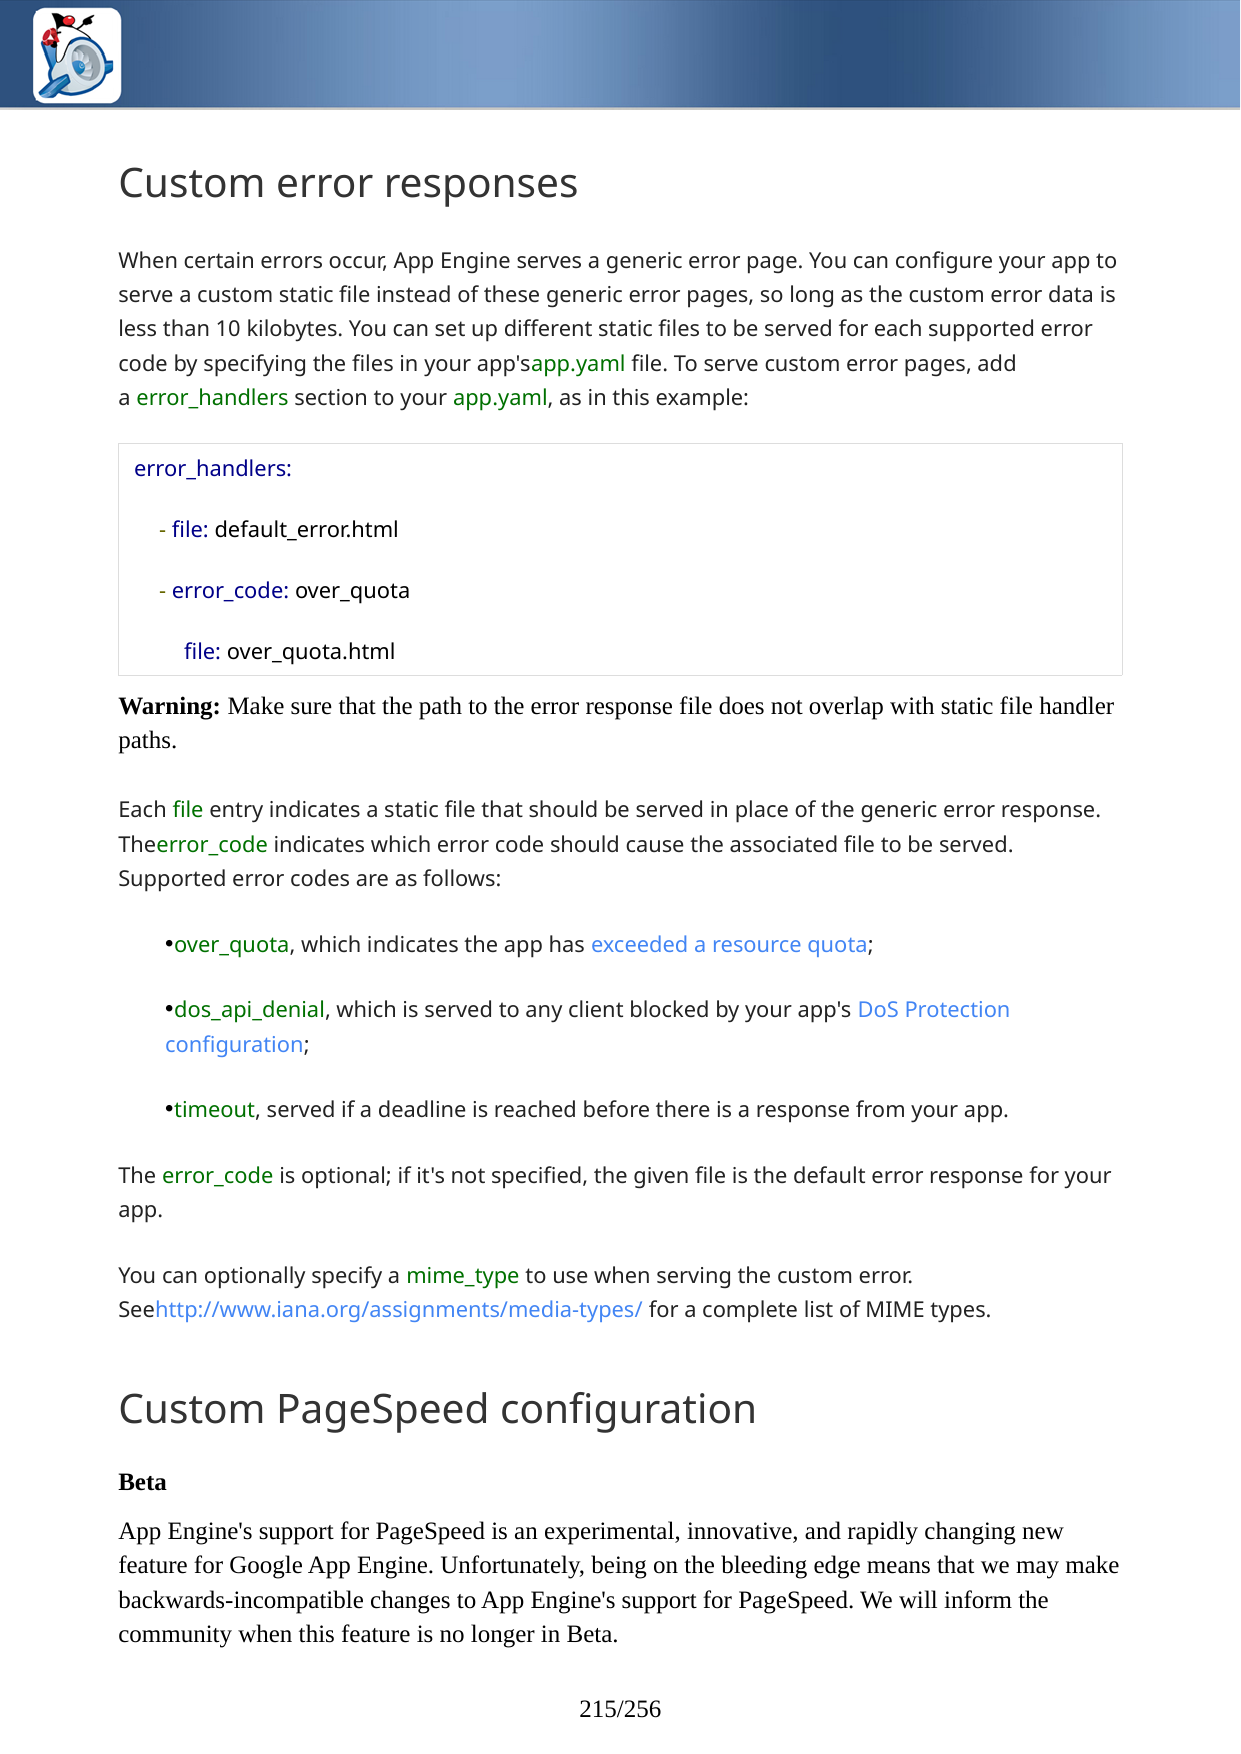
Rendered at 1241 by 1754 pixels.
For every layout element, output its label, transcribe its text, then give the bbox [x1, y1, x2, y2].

text file: over_quota.html [119, 626, 1122, 675]
text Each file entry indicates a static file that should be served in place of the generic error response. Theerror_code indicates which error code should cause the associated file to be served. Supported error codes are as follows: [118, 790, 1122, 893]
subtitle Custom error responses [118, 153, 1122, 209]
text App Engine's support for PageSpeed is an experimental, innovative, and rapidly changing new feature for Google App Engine. Unfortunately, being on the bleeding edge means that we may make backwards-incompatible changes to App Engine's support for PageSpeed. We will inform the community when this feature is no longer in Beta. [118, 1516, 1122, 1648]
list dos_api_denial, which is served to any client blocked by your app's DoS Protection configuration; [118, 990, 1106, 1059]
text You can optionally specify a mime_type to use when serving the custom error. Seehttp://www.iana.org/assignments/media-types/ for a complete list of MIME types. [118, 1256, 1122, 1324]
list timeout, served if a deadline is reached before there is a response from your app. [118, 1090, 1106, 1124]
text Warning: Make sure that the path to the error response file does not overlap with static file handler paths. [118, 691, 1122, 754]
text - error_code: over_quota [119, 565, 1122, 604]
text When certain errors occur, App Engine serves a generic error page. You can configure your app to serve a custom static file instead of these generic error pages, so long as the custom error data is less than 10 kilobytes. You can set up different static files to be served for each supported error code by specifying the files in your app'sapp.yaml file. To serve custom error pages, add a error_handlers section to your app.yaml, as in this example: [118, 240, 1122, 412]
list over_quota, which indicates the app has exceeded a resource quota; [118, 924, 1106, 959]
text Beta [118, 1467, 1122, 1496]
subtitle Custom PageSpeed configuration [118, 1381, 1122, 1436]
text The error_code is optional; if it's not specified, the given file is the default error response for your app. [118, 1156, 1122, 1224]
picture [0, 0, 1241, 110]
text - file: default_error.html [119, 504, 1122, 543]
text error_handlers: [119, 444, 1122, 482]
